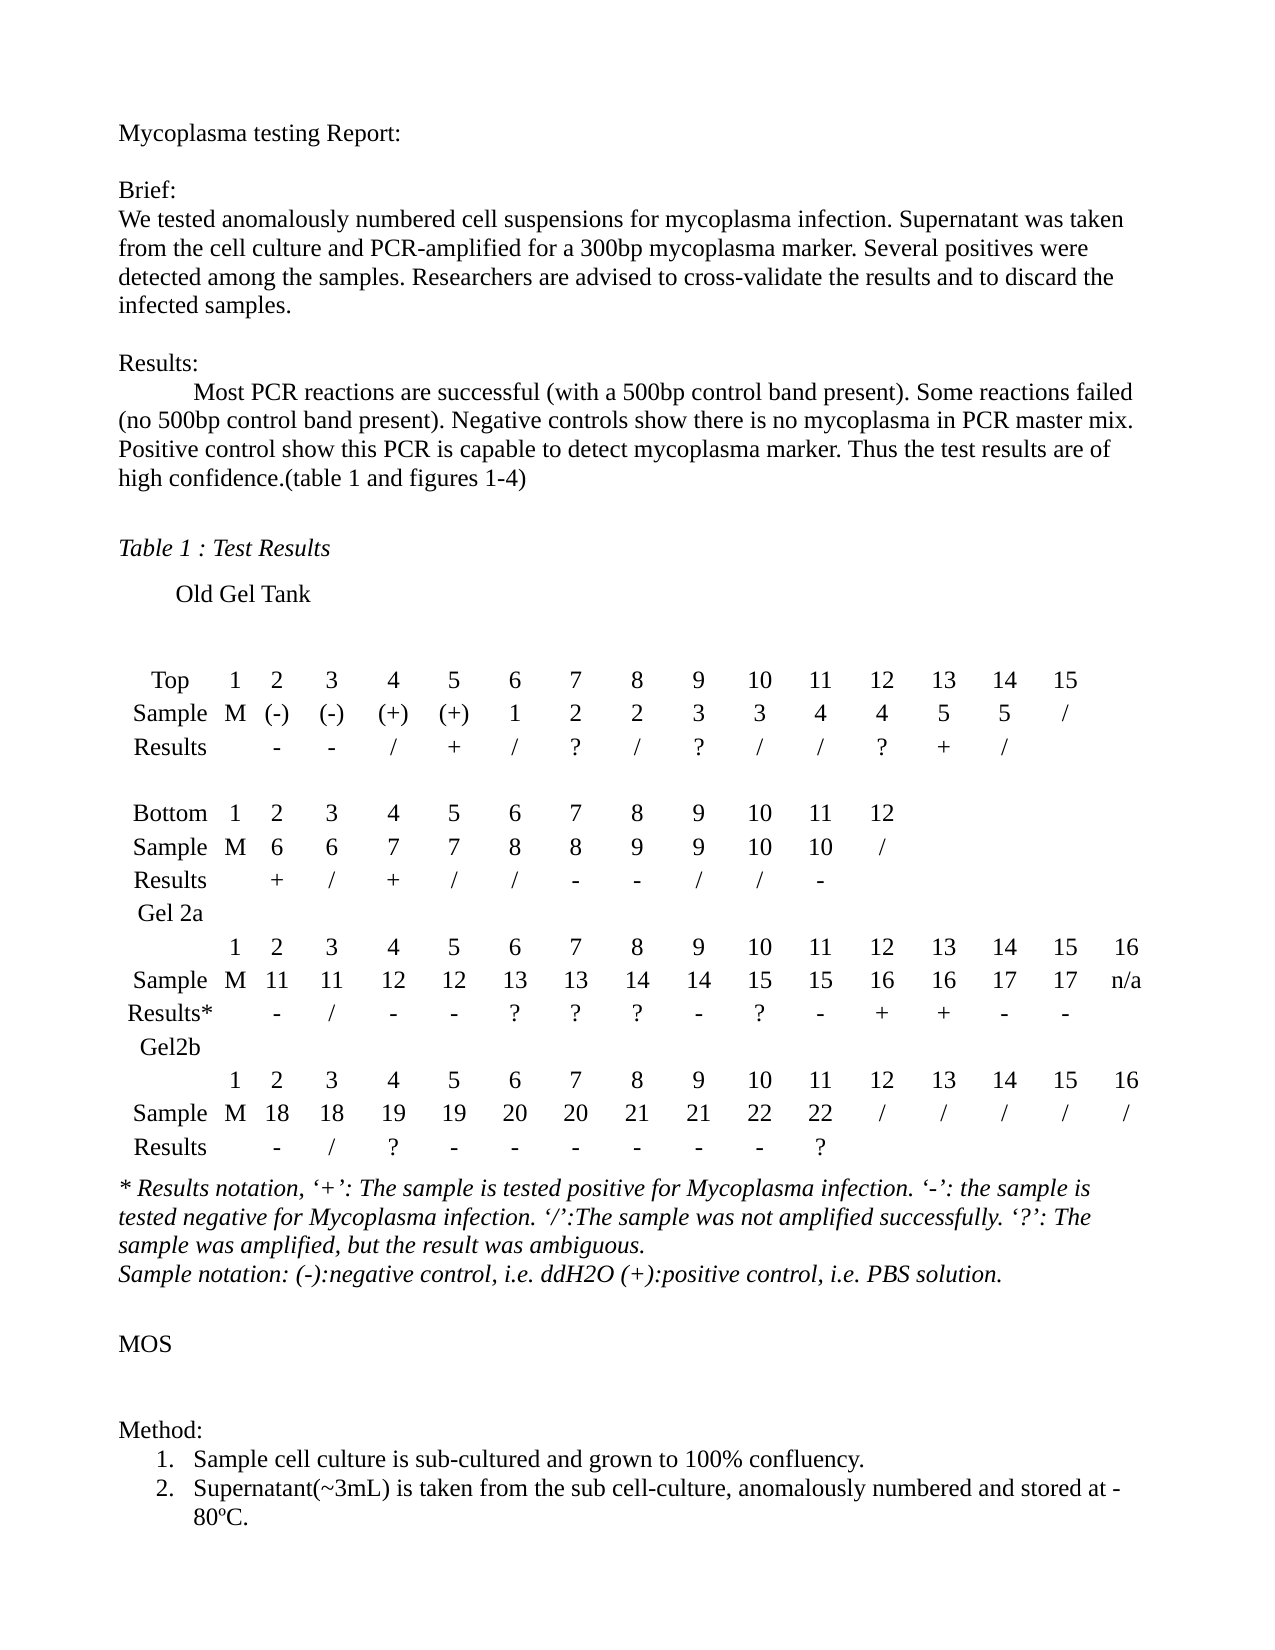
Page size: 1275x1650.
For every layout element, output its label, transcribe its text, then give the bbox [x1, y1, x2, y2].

table_cell [545, 894, 606, 927]
table_cell 6 [484, 794, 545, 827]
table_cell + [363, 861, 423, 894]
table_cell - [668, 994, 729, 1027]
table_cell [1035, 794, 1095, 827]
table_cell 12 [424, 961, 484, 994]
table_cell ? [545, 994, 606, 1027]
table_cell [123, 927, 217, 961]
table_cell Results [123, 1127, 217, 1161]
table_cell [606, 894, 668, 927]
table_cell 20 [484, 1094, 545, 1127]
table_cell 14 [974, 608, 1035, 694]
table_cell 17 [1035, 961, 1095, 994]
text We tested anomalously numbered cell suspensions for mycoplasma infection. Supernatant was taken from the cell culture and PCR-amplified for a 300bp mycoplasma marker. Several positives were detected among the samples. Researchers are advised to cross-validate the results and to discard the infected samples. [118, 204, 1157, 319]
table_cell / [1035, 694, 1095, 727]
table_cell - [254, 994, 300, 1027]
table_cell [913, 827, 974, 861]
table_cell 2 [545, 694, 606, 727]
table_cell 10 [729, 927, 790, 961]
table_cell [424, 761, 484, 794]
table_cell 4 [363, 608, 423, 694]
table_cell + [254, 861, 300, 894]
table_cell 9 [668, 794, 729, 827]
table_cell [668, 761, 729, 794]
table_cell 14 [974, 927, 1035, 961]
table_cell 3 [300, 1061, 363, 1094]
table_cell 15 [1035, 608, 1095, 694]
table_cell 14 [606, 961, 668, 994]
table_cell [1035, 894, 1095, 927]
table_cell / [790, 727, 851, 761]
table_cell - [606, 1127, 668, 1161]
table_cell / [606, 727, 668, 761]
table_cell [913, 794, 974, 827]
table_cell 1 [484, 694, 545, 727]
table_cell [1095, 727, 1157, 761]
table_cell 7 [363, 827, 423, 861]
table_cell 9 [668, 827, 729, 861]
table_cell [1095, 1027, 1157, 1061]
table_cell 6 [484, 927, 545, 961]
table_cell [484, 1027, 545, 1061]
table_cell 15 [1035, 927, 1095, 961]
table_cell / [484, 727, 545, 761]
table_cell [123, 1061, 217, 1094]
table_cell [790, 1027, 851, 1061]
table_cell 6 [300, 827, 363, 861]
text Results: [118, 348, 1157, 377]
table_cell [974, 761, 1035, 794]
table_cell - [729, 1127, 790, 1161]
table_cell [1095, 608, 1157, 694]
table_cell - [424, 994, 484, 1027]
table_cell 16 [851, 961, 913, 994]
table_cell / [851, 827, 913, 861]
table_cell Bottom [123, 794, 217, 827]
table_cell 1 [217, 1061, 253, 1094]
table_cell 10 [790, 827, 851, 861]
table_cell 2 [254, 794, 300, 827]
table_cell 7 [424, 827, 484, 861]
text Table 1 : Test Results [118, 533, 1157, 562]
table_cell [851, 1127, 913, 1161]
table_cell 8 [545, 827, 606, 861]
table_cell [217, 1027, 253, 1061]
table_cell [254, 894, 300, 927]
table_cell [1035, 1127, 1095, 1161]
table_cell Sample [123, 827, 217, 861]
table_cell 16 [1095, 927, 1157, 961]
table_cell 11 [790, 794, 851, 827]
table_cell [1095, 694, 1157, 727]
table_cell 10 [729, 1061, 790, 1094]
table_cell 11 [790, 608, 851, 694]
table_cell [217, 761, 253, 794]
table_cell / [300, 861, 363, 894]
table_cell [913, 894, 974, 927]
table_cell 10 [729, 608, 790, 694]
table_cell 7 [545, 1061, 606, 1094]
table_cell [729, 1027, 790, 1061]
table_cell 12 [851, 1061, 913, 1094]
table_header [790, 574, 851, 608]
table_cell 8 [606, 608, 668, 694]
table_cell [851, 1027, 913, 1061]
table_cell [974, 894, 1035, 927]
table_cell 5 [424, 794, 484, 827]
table_cell 4 [363, 1061, 423, 1094]
table_cell 2 [254, 1061, 300, 1094]
table_cell 18 [300, 1094, 363, 1127]
table_cell - [363, 994, 423, 1027]
table_cell / [913, 1094, 974, 1127]
table_cell Gel2b [123, 1027, 217, 1061]
table_cell [424, 1027, 484, 1061]
table_cell [913, 761, 974, 794]
table_header Old Gel Tank [123, 574, 363, 608]
table_cell Sample [123, 694, 217, 727]
table_cell 2 [606, 694, 668, 727]
table_cell 16 [913, 961, 974, 994]
text MOS [118, 1329, 1157, 1358]
table_cell 15 [729, 961, 790, 994]
table_cell 5 [913, 694, 974, 727]
table_cell [1095, 761, 1157, 794]
table_cell 3 [668, 694, 729, 727]
table_cell / [851, 1094, 913, 1127]
table_cell [668, 1027, 729, 1061]
table_cell [790, 894, 851, 927]
table_cell Results [123, 727, 217, 761]
table_cell [974, 827, 1035, 861]
table_cell 5 [424, 927, 484, 961]
table_cell 13 [545, 961, 606, 994]
table_cell ? [851, 727, 913, 761]
table_cell 11 [790, 927, 851, 961]
table_cell [545, 1027, 606, 1061]
table_cell 22 [790, 1094, 851, 1127]
table_cell 21 [606, 1094, 668, 1127]
table_header [1035, 574, 1095, 608]
table_header [363, 574, 423, 608]
table_cell 7 [545, 608, 606, 694]
table_cell + [424, 727, 484, 761]
table_cell [974, 861, 1035, 894]
table_header [606, 574, 668, 608]
table_cell 6 [254, 827, 300, 861]
table_cell / [729, 727, 790, 761]
table_cell / [363, 727, 423, 761]
table_cell [300, 894, 363, 927]
table_cell / [300, 1127, 363, 1161]
table_cell 14 [974, 1061, 1035, 1094]
table_cell [729, 761, 790, 794]
table_cell [484, 894, 545, 927]
table_cell [668, 894, 729, 927]
table_cell 17 [974, 961, 1035, 994]
table_cell M [217, 961, 253, 994]
table_cell [1095, 994, 1157, 1027]
table_cell Top [123, 608, 217, 694]
table_cell Sample [123, 1094, 217, 1127]
table_cell + [913, 727, 974, 761]
table_cell [974, 794, 1035, 827]
table_cell [851, 761, 913, 794]
table_cell 4 [851, 694, 913, 727]
table_cell [300, 761, 363, 794]
table_cell 8 [606, 1061, 668, 1094]
table_cell - [668, 1127, 729, 1161]
table_cell 3 [729, 694, 790, 727]
table_header [729, 574, 790, 608]
table_cell 13 [484, 961, 545, 994]
table_cell [217, 727, 253, 761]
table_cell [1035, 727, 1095, 761]
table_cell [484, 761, 545, 794]
table_cell 22 [729, 1094, 790, 1127]
table_cell + [913, 994, 974, 1027]
table_cell 7 [545, 927, 606, 961]
table_cell Results* [123, 994, 217, 1027]
table_cell [254, 1027, 300, 1061]
table_cell [1095, 861, 1157, 894]
table_cell - [254, 727, 300, 761]
table_cell [851, 861, 913, 894]
text Brief: [118, 176, 1157, 204]
table_cell ? [606, 994, 668, 1027]
table_cell 9 [668, 927, 729, 961]
text Most PCR reactions are successful (with a 500bp control band present). Some reactions failed (no 500bp control band present). Negative controls show there is no mycoplasma in PCR master mix. Positive control show this PCR is capable to detect mycoplasma marker. Thus the test results are of high confidence.(table 1 and figures 1-4) [118, 377, 1157, 492]
table_cell 16 [1095, 1061, 1157, 1094]
table_cell 12 [851, 794, 913, 827]
table_cell 20 [545, 1094, 606, 1127]
table_cell [1035, 1027, 1095, 1061]
table_cell 19 [424, 1094, 484, 1127]
table_cell [1095, 827, 1157, 861]
table_cell 11 [790, 1061, 851, 1094]
table_cell / [484, 861, 545, 894]
table_cell [1035, 861, 1095, 894]
table_cell / [668, 861, 729, 894]
table_cell [363, 1027, 423, 1061]
table_cell - [790, 861, 851, 894]
table_cell [1095, 894, 1157, 927]
table_cell (-) [300, 694, 363, 727]
table_cell / [729, 861, 790, 894]
table_cell - [254, 1127, 300, 1161]
table_cell [300, 1027, 363, 1061]
table_cell 3 [300, 927, 363, 961]
table_cell 14 [668, 961, 729, 994]
table_header [1095, 574, 1157, 608]
table_cell [1035, 761, 1095, 794]
table_cell 4 [363, 794, 423, 827]
table_cell M [217, 1094, 253, 1127]
table_cell Results [123, 861, 217, 894]
table_cell [363, 761, 423, 794]
table_header [851, 574, 913, 608]
table_cell 13 [913, 1061, 974, 1094]
table_cell [217, 994, 253, 1027]
table_cell [606, 761, 668, 794]
table_cell 12 [363, 961, 423, 994]
table_cell (-) [254, 694, 300, 727]
table_cell / [1095, 1094, 1157, 1127]
table_cell - [300, 727, 363, 761]
table_cell M [217, 827, 253, 861]
table_cell 5 [424, 608, 484, 694]
table_cell 10 [729, 794, 790, 827]
table_cell 6 [484, 608, 545, 694]
text Method: [118, 1416, 1157, 1444]
table_cell - [545, 1127, 606, 1161]
table_cell 8 [606, 927, 668, 961]
table_cell 4 [363, 927, 423, 961]
table_cell [1035, 827, 1095, 861]
table_cell 10 [729, 827, 790, 861]
table_cell (+) [363, 694, 423, 727]
table_header [668, 574, 729, 608]
table_cell [363, 894, 423, 927]
table_cell ? [668, 727, 729, 761]
table_cell - [790, 994, 851, 1027]
table_cell 1 [217, 608, 253, 694]
list Sample cell culture is sub-cultured and grown to 100% confluency. [156, 1444, 1157, 1473]
table_cell 15 [790, 961, 851, 994]
table_cell 18 [254, 1094, 300, 1127]
table_header [974, 574, 1035, 608]
table_cell - [974, 994, 1035, 1027]
table_header [424, 574, 484, 608]
table_header [913, 574, 974, 608]
table_cell Gel 2a [123, 894, 217, 927]
table_cell 12 [851, 927, 913, 961]
table_header [484, 574, 545, 608]
table_cell ? [729, 994, 790, 1027]
table_cell - [484, 1127, 545, 1161]
table_cell [913, 1027, 974, 1061]
table_cell Sample [123, 961, 217, 994]
table_cell [1095, 1127, 1157, 1161]
table_cell 9 [606, 827, 668, 861]
table_cell 3 [300, 794, 363, 827]
table_cell 7 [545, 794, 606, 827]
table_cell ? [484, 994, 545, 1027]
table_cell / [974, 727, 1035, 761]
table_cell 19 [363, 1094, 423, 1127]
table_cell [606, 1027, 668, 1061]
table_cell 8 [606, 794, 668, 827]
table_cell [123, 761, 217, 794]
table_cell 9 [668, 608, 729, 694]
table_cell 8 [484, 827, 545, 861]
table_cell 3 [300, 608, 363, 694]
table_cell - [1035, 994, 1095, 1027]
table_cell [913, 1127, 974, 1161]
table_cell 12 [851, 608, 913, 694]
text * Results notation, ‘+’: The sample is tested positive for Mycoplasma infection. ‘-’: the sample is tested negative for Mycoplasma infection. ‘/’:The sample was not amplified successfully. ‘?’: The sample was amplified, but the result was ambiguous. Sample notation: (-):negative control, i.e. ddH2O (+):positive control, i.e. PBS solution. [118, 1173, 1157, 1288]
table_cell 13 [913, 608, 974, 694]
table_cell [1095, 794, 1157, 827]
table_cell ? [363, 1127, 423, 1161]
table_cell [545, 761, 606, 794]
table_cell [974, 1027, 1035, 1061]
table_cell [217, 894, 253, 927]
table_cell [790, 761, 851, 794]
table_cell [424, 894, 484, 927]
table_cell [974, 1127, 1035, 1161]
table_cell [217, 861, 253, 894]
table_cell 6 [484, 1061, 545, 1094]
table_cell 21 [668, 1094, 729, 1127]
table_cell 1 [217, 927, 253, 961]
table_cell 5 [424, 1061, 484, 1094]
table_cell 5 [974, 694, 1035, 727]
table_cell / [1035, 1094, 1095, 1127]
table_cell [254, 761, 300, 794]
list Supernatant(~3mL) is taken from the sub cell-culture, anomalously numbered and stored at -80ºC. [156, 1473, 1157, 1531]
table_cell 2 [254, 927, 300, 961]
table_cell 1 [217, 794, 253, 827]
table_cell - [606, 861, 668, 894]
table_cell ? [790, 1127, 851, 1161]
table_cell 11 [300, 961, 363, 994]
table_cell / [300, 994, 363, 1027]
table_cell [851, 894, 913, 927]
table_header [545, 574, 606, 608]
table_cell 15 [1035, 1061, 1095, 1094]
table_cell / [974, 1094, 1035, 1127]
table_cell - [424, 1127, 484, 1161]
table_cell + [851, 994, 913, 1027]
table_cell [217, 1127, 253, 1161]
table_cell 11 [254, 961, 300, 994]
table_cell 4 [790, 694, 851, 727]
table_cell / [424, 861, 484, 894]
table_cell 13 [913, 927, 974, 961]
table_cell 9 [668, 1061, 729, 1094]
table_cell 2 [254, 608, 300, 694]
table_cell - [545, 861, 606, 894]
table_cell M [217, 694, 253, 727]
table_cell (+) [424, 694, 484, 727]
table_cell ? [545, 727, 606, 761]
table_cell n/a [1095, 961, 1157, 994]
text Mycoplasma testing Report: [118, 118, 1157, 147]
table_cell [913, 861, 974, 894]
table_cell [729, 894, 790, 927]
